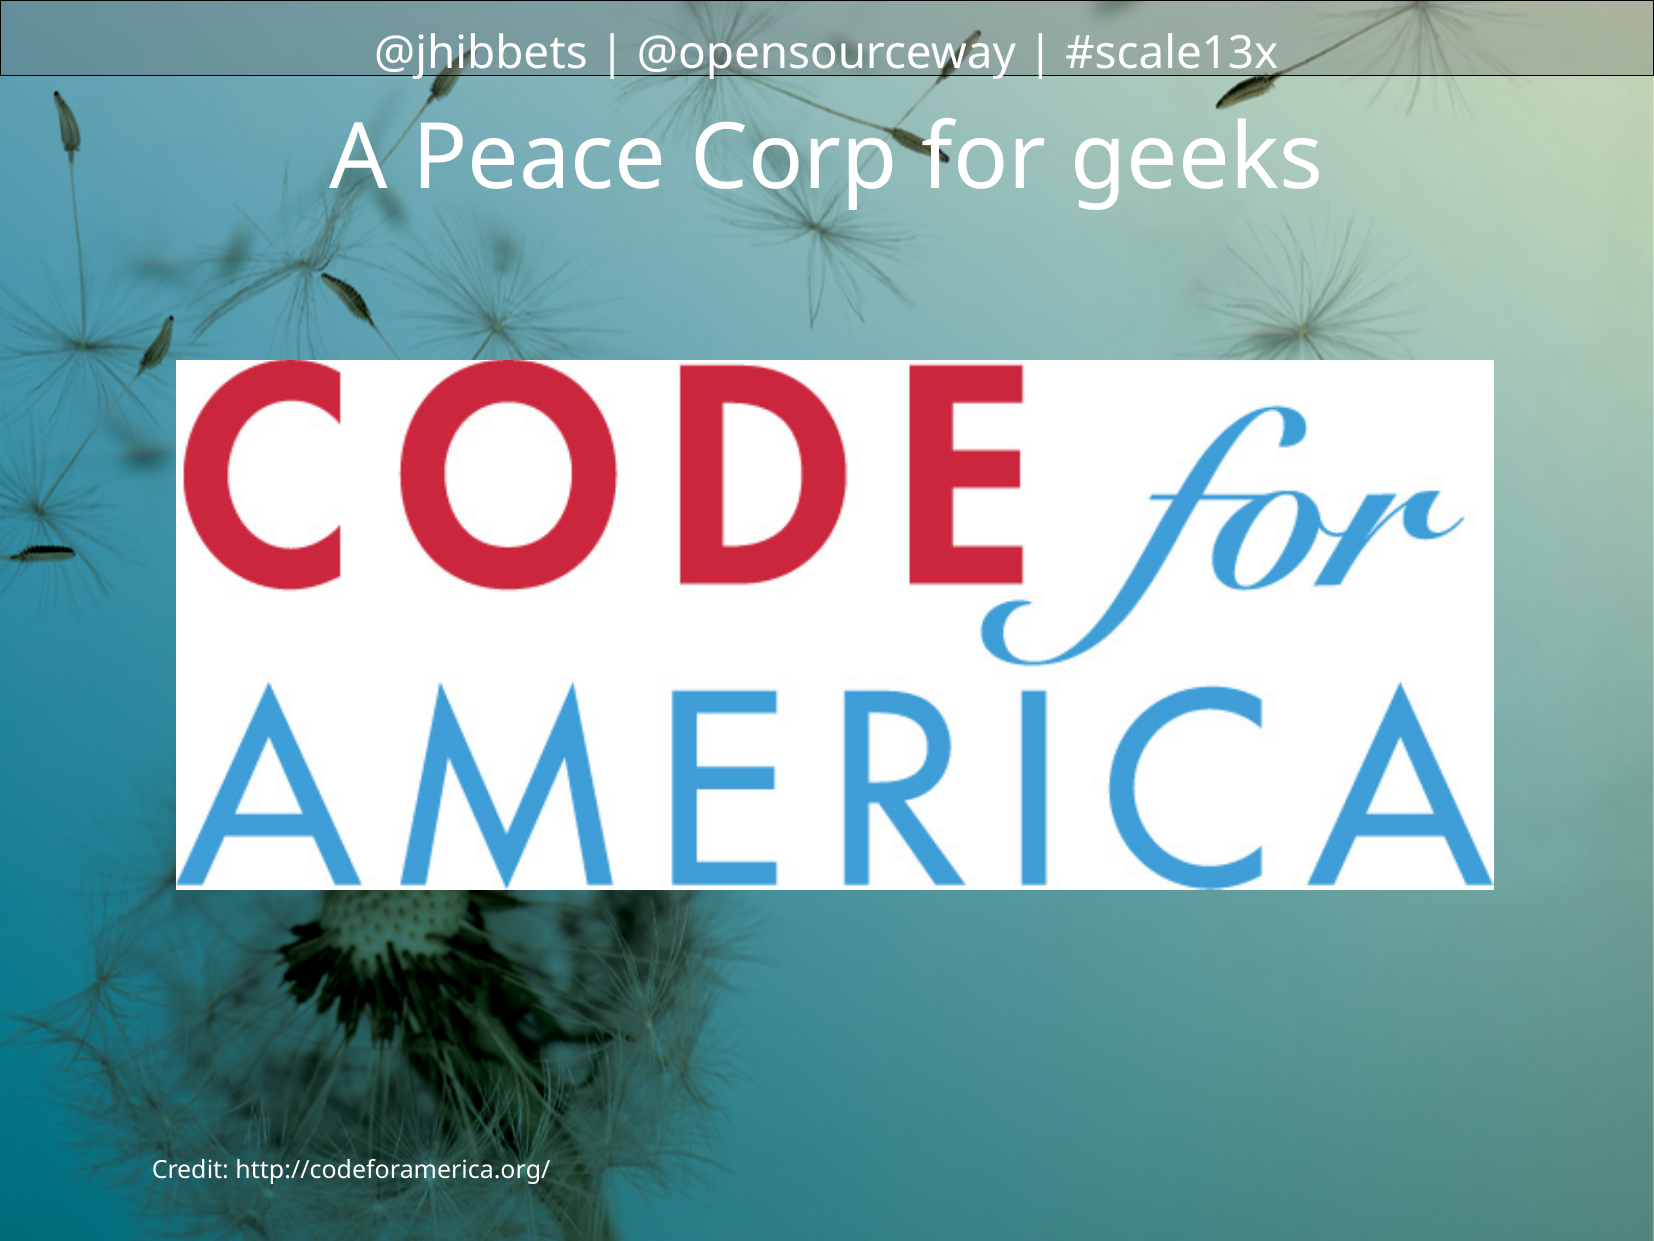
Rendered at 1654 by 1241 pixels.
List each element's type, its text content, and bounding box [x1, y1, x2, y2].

picture [0, 76, 1654, 1241]
text_box Credit: http://codeforamerica.org/ [137, 1144, 573, 1185]
title A Peace Corp for geeks [82, 49, 1571, 257]
